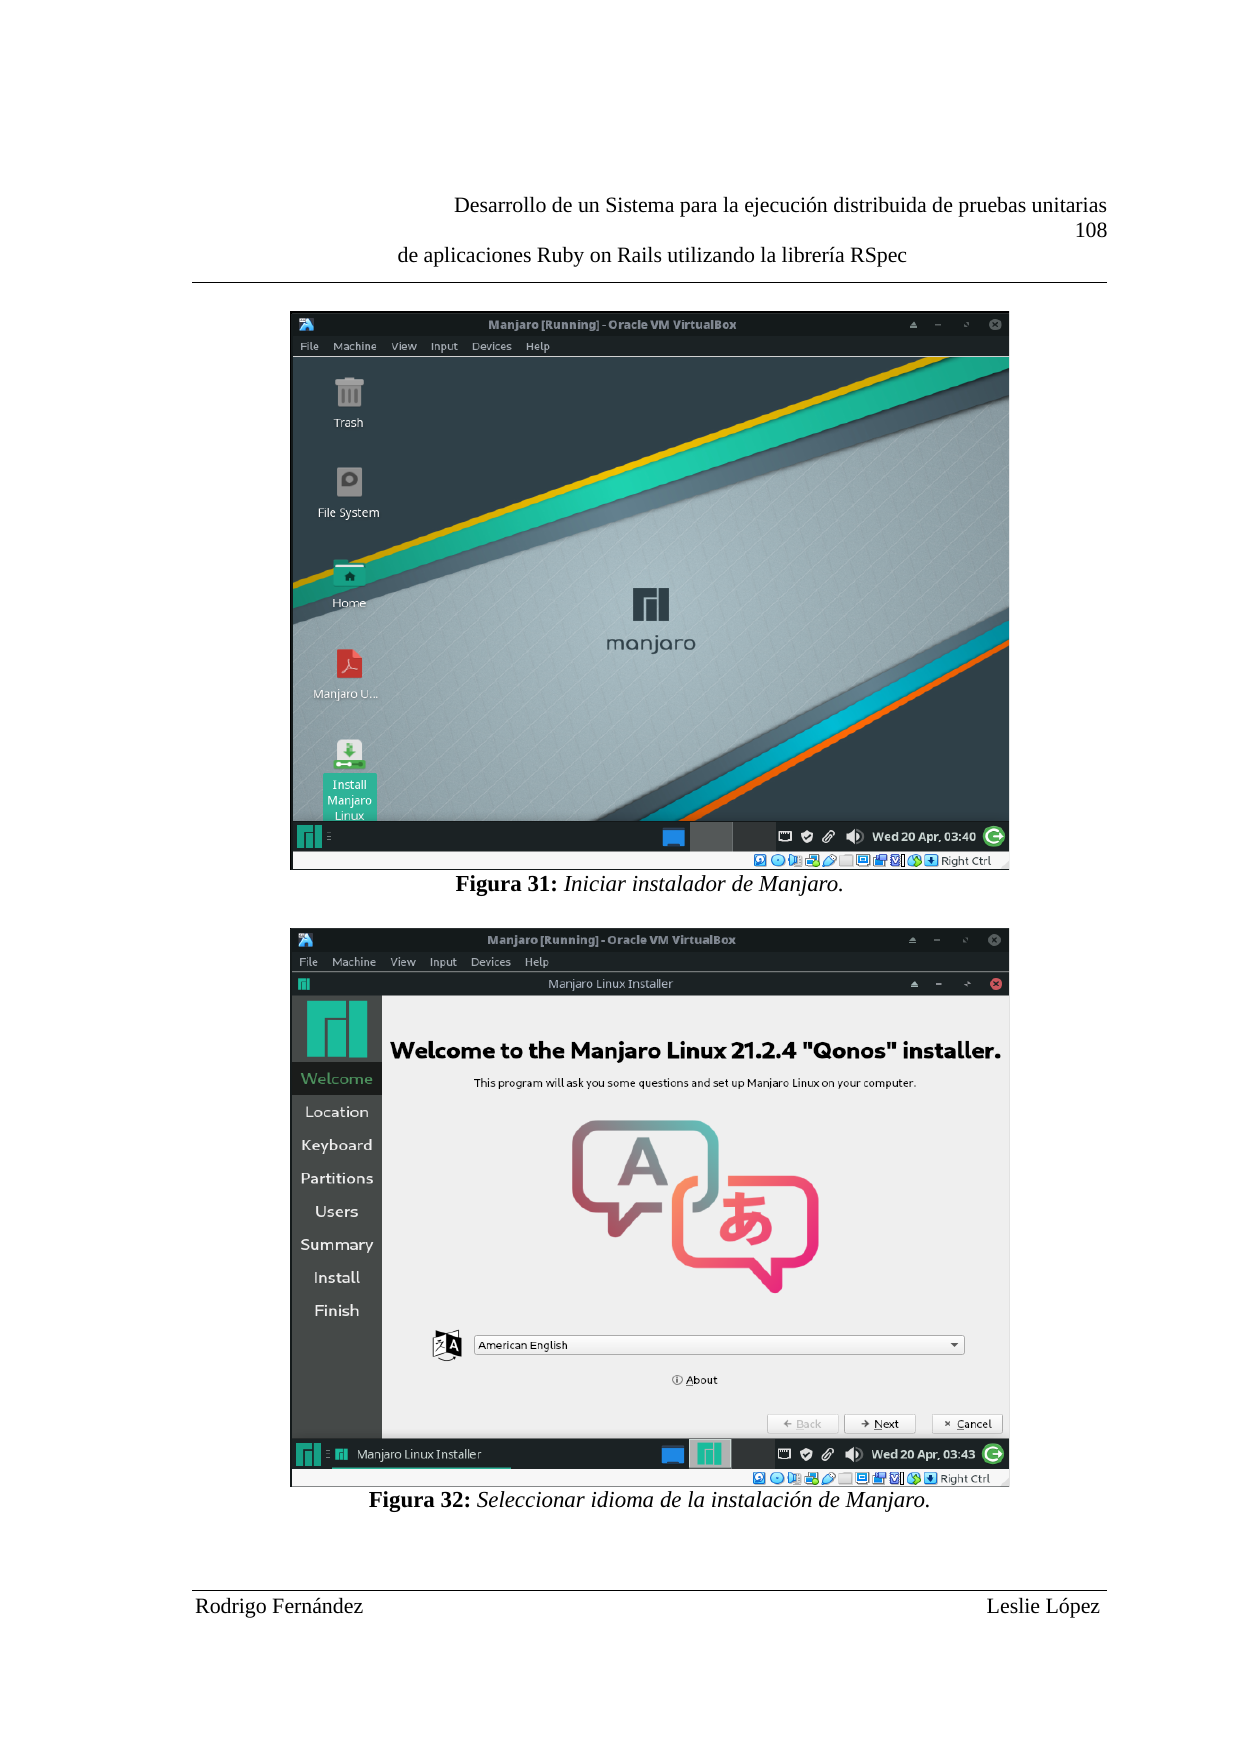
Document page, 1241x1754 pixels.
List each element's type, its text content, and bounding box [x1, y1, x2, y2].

picture [290, 311, 1010, 870]
text Figura 32: Seleccionar idioma de la instalación de Manjaro. [290, 1487, 1009, 1513]
text Figura 31: Iniciar instalador de Manjaro. [290, 870, 1009, 896]
picture [290, 928, 1010, 1487]
